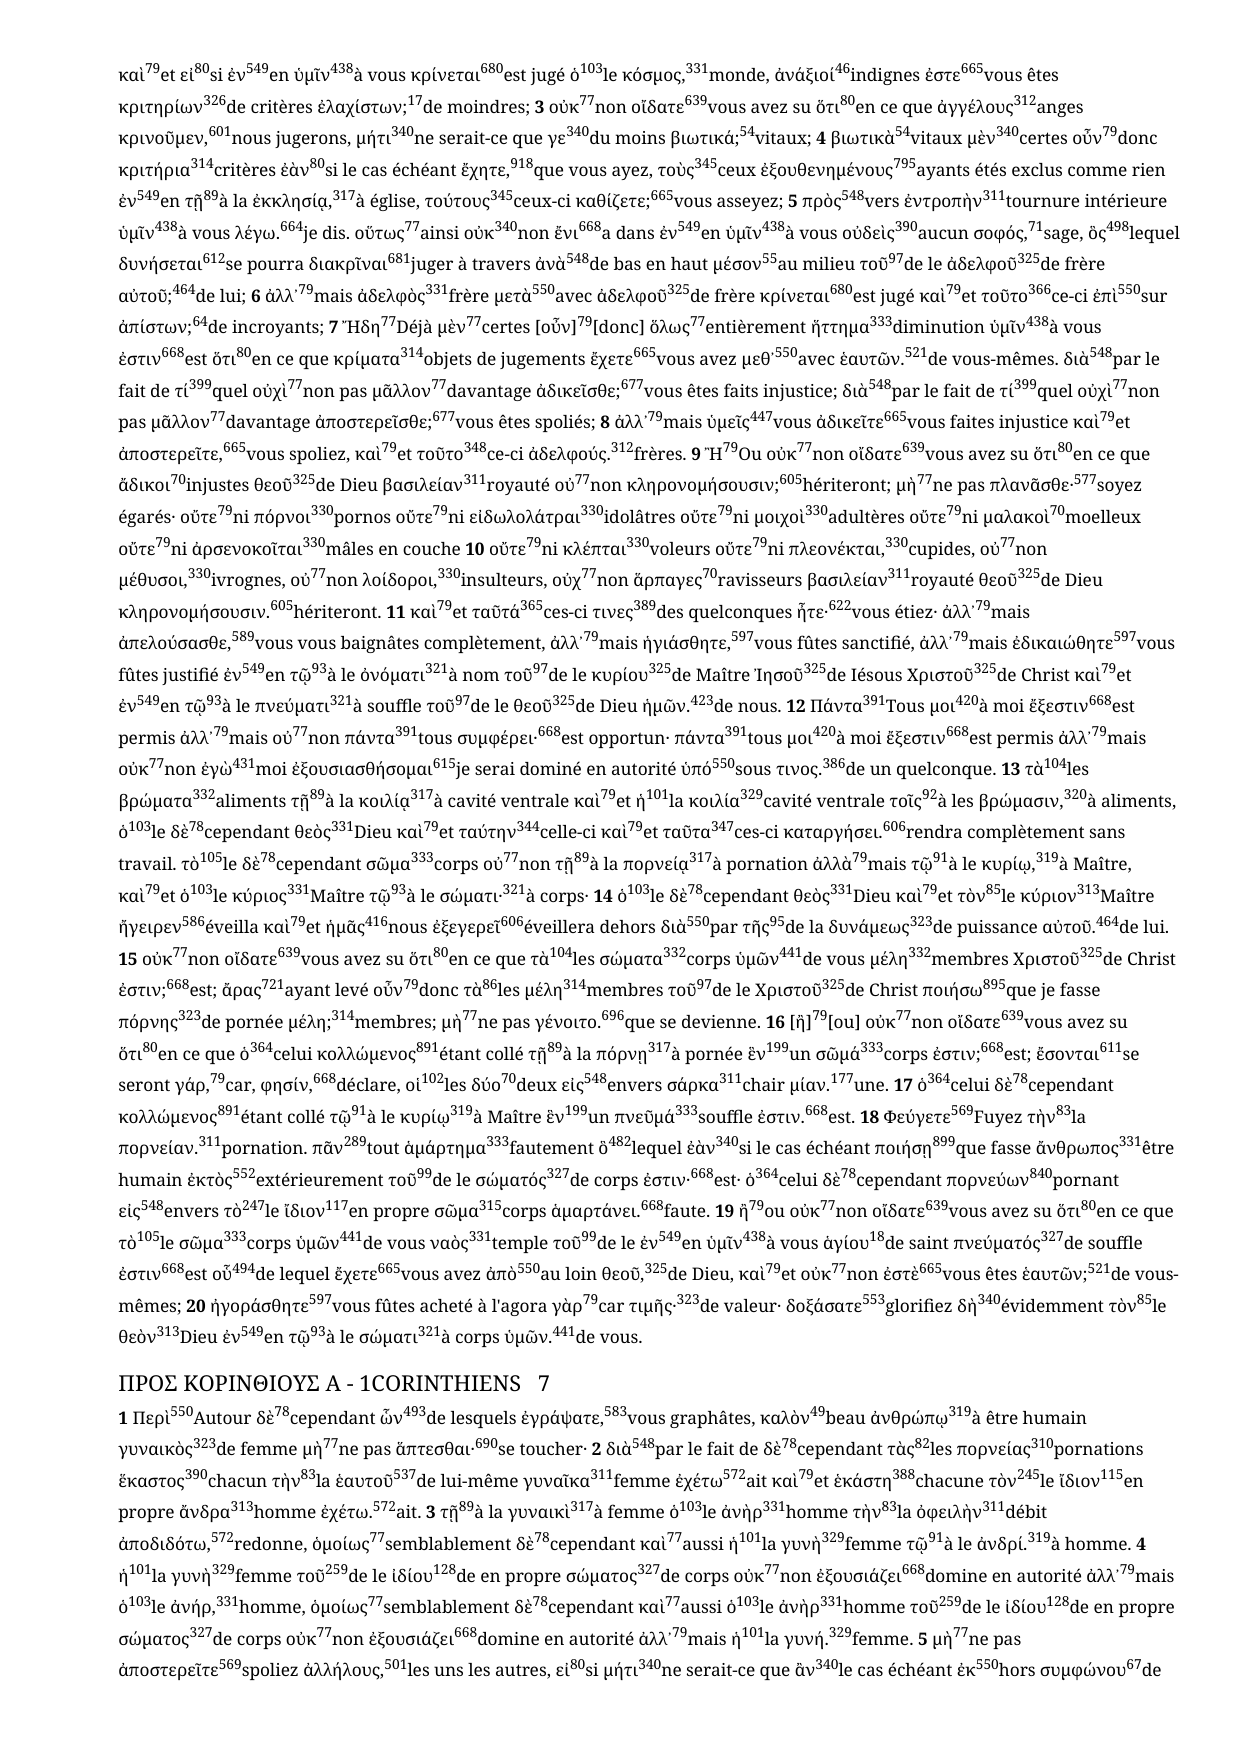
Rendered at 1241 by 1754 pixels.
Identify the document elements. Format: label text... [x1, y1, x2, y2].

text ΠΡΟΣ ΚΟΡΙΝΘΙΟΥΣ Α - 1CORINTHIENS 7 [118, 1368, 1181, 1397]
text 1 Περὶ550Autour δὲ78cependant ὧν493de lesquels ἐγράψατε,583vous graphâtes, καλὸν49beau ἀνθρώπῳ319à être humain γυναικὸς323de femme μὴ77ne pas ἅπτεσθαι·690se toucher· 2 διὰ548par le fait de δὲ78cependant τὰς82les πορνείας310pornations ἕκαστος390chacun τὴν83la ἑαυτοῦ537de lui-même γυναῖκα311femme ἐχέτω572ait καὶ79et ἑκάστη388chacune τὸν245le ἴδιον115en propre ἄνδρα313homme ἐχέτω.572ait. 3 τῇ89à la γυναικὶ317à femme ὁ103le ἀνὴρ331homme τὴν83la ὀφειλὴν311débit ἀποδιδότω,572redonne, ὁμοίως77semblablement δὲ78cependant καὶ77aussi ἡ101la γυνὴ329femme τῷ91à le ἀνδρί.319à homme. 4 ἡ101la γυνὴ329femme τοῦ259de le ἰδίου128de en propre σώματος327de corps οὐκ77non ἐξουσιάζει668domine en autorité ἀλλ᾽79mais ὁ103le ἀνήρ,331homme, ὁμοίως77semblablement δὲ78cependant καὶ77aussi ὁ103le ἀνὴρ331homme τοῦ259de le ἰδίου128de en propre σώματος327de corps οὐκ77non ἐξουσιάζει668domine en autorité ἀλλ᾽79mais ἡ101la γυνή.329femme. 5 μὴ77ne pas ἀποστερεῖτε569spoliez ἀλλήλους,501les uns les autres, εἰ80si μήτι340ne serait-ce que ἂν340le cas échéant ἐκ550hors συμφώνου67de consonant πρὸς548vers καιρόν,313moment, ἵνα80afin que σχολάσητε896que vous vaquiez τῇ89à la προσευχῇ317à prière καὶ79et πάλιν77de nouveau ἐπὶ548sur τὸ87le αὐτὸ348même ἦτε,918que vous soyez, ἵνα80afin que μὴ77ne pas πειράζῃ921que mette en tentation ὑμᾶς436vous ὁ103le σατανᾶς331Satanas διὰ548par le fait de τὴν83la ἀκρασίαν311acrasie ὑμῶν.441de vous. 6 τοῦτο348ce-ci δὲ78cependant λέγω664je dis κατὰ548selon συγγνώμην311connaissance commune οὐ77non κατ᾽548selon ἐπιταγήν.311mandat. 7 θέλω664je veux δὲ78cependant πάντας268tous ἀνθρώπους312êtres humains εἶναι689être ὡς80comme καὶ77aussi ἐμαυτόν·507moi-même· ἀλλ᾽79mais ἕκαστος390chacun ἴδιον348en propre ἔχει668a χάρισμα315don de grâce ἐκ550hors θεοῦ,325de Dieu, ὁ364celui μὲν79certes οὕτως,77ainsi, ὁ364celui δὲ78cependant οὕτως.77ainsi. 8 Λέγω664Je dis δὲ78cependant τοῖς90à les ἀγάμοις318à pas mariés καὶ79et ταῖς88à les χήραις,316à veuves, καλὸν49beau αὐτοῖς457à eux ἐὰν80si le cas échéant μείνωσιν898que restent ὡς80comme κἀγώ·431et moi· 9 εἰ80si δὲ78cependant οὐκ77non ἐγκρατεύονται,673se ont force intérieure, γαμησάτωσαν,555marient, κρεῖττον49meilleur γάρ79car ἐστιν668est γαμῆσαι681marier ἢ79ou πυροῦσθαι.692être brûlé au feu. 10 Τοῖς351à Ceux δὲ78cependant γεγαμηκόσιν773à ayants mariés παραγγέλλω,664j'annonce à côté, οὐκ77non ἐγὼ431moi ἀλλ᾽79mais ὁ103le κύριος,331Maître, γυναῖκα311femme ἀπὸ550au loin ἀνδρὸς325de homme μὴ77ne pas χωρισθῆναι,683être séparé, 11 –935– ἐὰν80si le cas échéant δὲ78cependant καὶ77aussi χωρισθῇ,911que soit séparé, μενέτω572reste ἄγαμος329pas mariée ἢ79ou τῷ91à le ἀνδρὶ319à homme καταλλαγήτω,565soit échangé de haut en bas, –935– καὶ79et ἄνδρα313homme γυναῖκα311femme μὴ77ne pas ἀφιέναι.689abandonner. 12 Τοῖς90à Les δὲ78cependant λοιποῖς377à restants λέγω664je dis ἐγὼ431moi οὐχ77non ὁ103le κύριος·331Maître· εἴ80si τις287un quelconque ἀδελφὸς331frère γυναῖκα311femme ἔχει668a ἄπιστον2incroyante καὶ79et αὕτη362celle-ci συνευδοκεῖ668estime en bien avec οἰκεῖν689habiter maison μετ᾽550avec αὐτοῦ,464de lui, μὴ77ne pas ἀφιέτω572abandonne αὐτήν·450elle· 13 καὶ79et γυνὴ329femme εἴ80si τις285une quelconque ἔχει668a ἄνδρα313homme ἄπιστον4incroyant καὶ79et οὗτος364celui-ci συνευδοκεῖ668estime en bien avec οἰκεῖν689habiter maison μετ᾽550avec αὐτῆς,462de elle, μὴ77ne pas ἀφιέτω572abandonne τὸν245le ἄνδρα.313homme. 14 ἡγίασται654a été sanctifié γὰρ79car ὁ103le ἀνὴρ331homme ὁ103le ἄπιστος22incroyant ἐν549en τῇ249à la γυναικὶ317à femme καὶ79et ἡγίασται654a été sanctifié ἡ101la γυνὴ329femme ἡ101la ἄπιστος20incroyante ἐν549en τῷ91à le ἀδελφῷ·319à frère· ἐπεὶ80puisque ἄρα77par conséquent τὰ104les τέκνα332enfants ὑμῶν441de vous ἀκάθαρτά48impurs ἐστιν,668est, νῦν77maintenant δὲ78cependant ἅγιά48saints ἐστιν.668est. 15 εἰ80si δὲ78cependant ὁ103le ἄπιστος71incroyant χωρίζεται,680est séparé, χωριζέσθω·580soit séparé· οὐ77non δεδούλωται654a été esclavagé ὁ103le ἀδελφὸς331frère ἢ79ou ἡ101la ἀδελφὴ329soeur ἐν549en τοῖς92à les τοιούτοις·353à tels· ἐν549en δὲ78cependant εἰρήνῃ317à paix κέκληκεν642a appelé ἡμᾶς416nous ὁ103le θεός.331Dieu. 16 τί399quel γὰρ79car οἶδας,640tu as su, γύναι,335femme, εἰ80si τὸν85le ἄνδρα313homme σώσεις;604tu sauveras; ἢ79ou τί399quel οἶδας,640tu as su, ἄνερ,337homme, εἰ340si τὴν83la γυναῖκα311femme σώσεις;604tu sauveras; 17 Εἰ551Si μὴ77ne pas ἑκάστῳ378à chacun ὡς80comme ἐμέρισεν586partagea ὁ103le κύριος,331Maître, ἕκαστον373chacun ὡς80comme κέκληκεν642a appelé ὁ103le θεός,331Dieu, οὕτως77ainsi περιπατείτω.572piétine autour. καὶ79et οὕτως77ainsi ἐν549en ταῖς88à les ἐκκλησίαις316à églises πάσαις272à toutes διατάσσομαι.670je m'ordonne au-travers. 18 περιτετμημένος813ayant été circoncit τις390un quelconque ἐκλήθη,600fut appelé, μὴ77ne pas ἐπισπάσθω·576se tire sur· ἐν549en ἀκροβυστίᾳ317à prépuce κέκληταί654a été appelé τις,390un quelconque, μὴ77ne pas περιτεμνέσθω.580soit circoncit. 19 ἡ101la περιτομὴ329circoncision οὐδέν392aucun ἐστιν668est καὶ79et ἡ101la ἀκροβυστία329prépuce οὐδέν392aucun ἐστιν,668est, ἀλλὰ79mais τήρησις329garde ἐντολῶν322de commandements θεοῦ.325de Dieu. 20 ἕκαστος390chacun ἐν549en τῇ89à la κλήσει317à appellation ᾗ484à laquelle ἐκλήθη,600fut appelé, ἐν549en ταύτῃ350à celle-ci μενέτω.572reste. 21 δοῦλος331mâle esclave ἐκλήθης,598tu fus appelé, μή77ne pas σοι439à toi μελέτω·572soucie· ἀλλ᾽79mais εἰ80si καὶ77aussi δύνασαι672tu te peux ἐλεύθερος47libre γενέσθαι,682se devenir, μᾶλλον77davantage χρῆσαι.558te utilise. 22 ὁ364celui γὰρ79car ἐν549en κυρίῳ319à Maître κληθεὶς760ayant été appelé δοῦλος331mâle esclave ἀπελεύθερος331libre loin κυρίου325de Maître ἐστίν,668est, ὁμοίως77semblablement ὁ103le ἐλεύθερος71libre κληθεὶς760ayant été appelé δοῦλός331mâle esclave ἐστιν668est Χριστοῦ.325de Christ. 23 τιμῆς323de valeur ἠγοράσθητε·597vous fûtes acheté à l'agora· μὴ77ne pas γίνεσθε573que vous vous devenez δοῦλοι330mâles esclaves ἀνθρώπων.324de êtres humains. 24 ἕκαστος390chacun ἐν549en ᾧ488à lequel ἐκλήθη,600fut appelé, ἀδελφοί,336frères, ἐν549en τούτῳ354à ce-ci μενέτω572reste παρὰ549à côté θεῷ.319à Dieu. 25 Περὶ550Autour δὲ78cependant τῶν94de les παρθένων322de vierges ἐπιταγὴν311mandat κυρίου325de Maître οὐκ77non ἔχω,664j'ai, γνώμην311opinion δὲ78cependant δίδωμι664je donne ὡς80comme ἠλεημένος813ayant été fait miséricorde ὑπὸ550sous κυρίου325de Maître πιστὸς47croyable εἶναι.689être. 26 Νομίζω664Je fais loi οὖν79donc τοῦτο140ce-ci καλὸν34beau ὑπάρχειν689subsister διὰ548par le fait de τὴν83la ἐνεστῶσαν768ayante dressée dedans ἀνάγκην,311nécessité, ὅτι80en ce que καλὸν49beau ἀνθρώπῳ319à être humain τὸ366ce οὕτως77ainsi εἶναι.689être. 27 δέδεσαι652tu as été attaché de lien γυναικί,317à femme, μὴ77ne pas ζήτει570cherche λύσιν·311déliage· λέλυσαι652tu as été délié ἀπὸ550au loin γυναικός,323de femme, μὴ77ne pas ζήτει570cherche γυναῖκα.311femme. 28 ἐὰν80si le cas échéant δὲ78cependant καὶ77aussi γαμήσῃς,897que tu maries, οὐχ77non ἥμαρτες,584tu fautas, καὶ79et ἐὰν80si le cas échéant γήμῃ899que marie ἡ101la παρθένος,329vierge, οὐχ77non ἥμαρτεν·586fauta· θλῖψιν311oppression δὲ78cependant τῇ89à la σαρκὶ317à chair ἕξουσιν605auront οἱ102les τοιοῦτοι,363tels, ἐγὼ431moi δὲ78cependant ὑμῶν441de vous φείδομαι.670je m'épargne. 29 Τοῦτο348Ce-ci δέ78cependant φημι,664je déclare, ἀδελφοί,336frères, ὁ103le καιρὸς331moment συνεσταλμένος813ayant été équipé ensemble ἐστίν·668est· τὸ87le λοιπόν,375restant, ἵνα80afin que καὶ77aussi οἱ363ceux ἔχοντες839ayants γυναῖκας310femmes ὡς80comme μὴ77ne pas ἔχοντες839ayants ὦσιν920que soient 30 καὶ79et οἱ363ceux κλαίοντες839pleurants ὡς80comme μὴ77ne pas κλαίοντες839pleurants καὶ79et οἱ363ceux χαίροντες839étants de joie ὡς80comme μὴ77ne pas χαίροντες839étants de joie καὶ79et οἱ363ceux ἀγοράζοντες839achetants à l'agora ὡς80comme μὴ77ne pas κατέχοντες,839tenants de haut en bas, 31 καὶ79et οἱ363ceux χρώμενοι866se utilisants τὸν85le κόσμον313monde ὡς80comme μὴ77ne pas καταχρώμενοι·866se utilisants de haut en bas· παράγει668mène de côté γὰρ79car τὸ105le σχῆμα333schéma τοῦ97de le κόσμου325de monde τούτου.150de celui-ci. 32 Θέλω664Je veux δὲ78cependant ὑμᾶς436vous ἀμερίμνους31insouciants εἶναι.689être. ὁ103le ἄγαμος331pas marié μεριμνᾷ668inquiète τὰ347ces τοῦ97de le κυρίου,325de Maître, πῶς77comment? ἀρέσῃ899que plaise τῷ91à le κυρίῳ·319à Maître· 33 ὁ364celui δὲ78cependant γαμήσας721ayant marié μεριμνᾷ668inquiète τὰ347ces τοῦ97de le κόσμου,325de monde, πῶς77comment? ἀρέσῃ899que plaise τῇ249à la γυναικί,317à femme, 34 καὶ79et μεμέρισται.654a été partagé. καὶ79et ἡ101la γυνὴ329femme ἡ101la ἄγαμος329pas mariée καὶ79et ἡ101la παρθένος329vierge μεριμνᾷ668inquiète τὰ347ces τοῦ97de le κυρίου,325de Maître, ἵνα80afin que ᾖ921que soit ἁγία45sainte καὶ79et τῷ93à le σώματι321à corps καὶ79et τῷ93à le πνεύματι·321à souffle· ἡ362celle δὲ78cependant γαμήσασα719ayante mariée μεριμνᾷ668inquiète τὰ347ces τοῦ97de le κόσμου,325de monde, πῶς77comment? ἀρέσῃ899que plaise τῷ251à le ἀνδρί.319à homme. 35 τοῦτο348ce-ci δὲ78cependant πρὸς548vers τὸ87le ὑμῶν441de vous αὐτῶν521de vous-mêmes σύμφορον55convenable λέγω,664je dis, οὐχ77non ἵνα80afin que βρόχον313noeud coulant ὑμῖν438à vous ἐπιβάλω895que je surjette ἀλλὰ79mais πρὸς548vers τὸ482ce εὔσχημον55élégant καὶ79et εὐπάρεδρον55dévoué τῷ91à le κυρίῳ319à Maître ἀπερισπάστως.77sans distraction. 36 Εἰ80Si δέ78cependant τις390un quelconque ἀσχημονεῖν689être inélégant ἐπὶ548sur τὴν83la παρθένον311vierge αὐτοῦ464de lui νομίζει,668fait loi, ἐὰν80si le cas échéant ᾖ921que soit ὑπέρακμος45au-dessus du point le plus haut καὶ79et οὕτως77ainsi ὀφείλει668doit γίνεσθαι,690se devenir, ὃ482lequel θέλει668veut ποιείτω,572fasse, οὐχ77non ἁμαρτάνει,668faute, γαμείτωσαν.571marient. 37 ὃς498lequel δὲ78cependant ἕστηκεν642a dressé ἐν549en τῇ89à la καρδίᾳ317à coeur αὐτοῦ464de lui ἑδραῖος71assis μὴ77ne pas ἔχων840ayant ἀνάγκην,311nécessité, ἐξουσίαν311autorité δὲ78cependant ἔχει668a περὶ550autour τοῦ259de le ἰδίου128de en propre θελήματος327de volonté καὶ79et τοῦτο348ce-ci κέκρικεν642a jugé ἐν549en τῇ249à la ἰδίᾳ119à en propre καρδίᾳ,317à coeur, τηρεῖν689garder τὴν83la ἑαυτοῦ537de lui-même παρθένον,311vierge, καλῶς77bellement ποιήσει.606fera. 38 ὥστε80de sorte que καὶ79et ὁ364celui γαμίζων840donnant en mariage τὴν83la ἑαυτοῦ537de lui-même παρθένον311vierge καλῶς77bellement ποιεῖ668fait καὶ79et ὁ364celui μὴ77ne pas γαμίζων840donnant en mariage κρεῖσσον77meilleurement ποιήσει.606fera. 39 Γυνὴ329Femme δέδεται654a été attaché de lien ἐφ᾽548sur ὅσον295autant lequel χρόνον313temps ζῇ668vit ὁ103le ἀνὴρ331homme αὐτῆς·462de elle· ἐὰν80si le cas échéant δὲ78cependant κοιμηθῇ911que soit mis au coucher ὁ103le ἀνήρ,331homme, ἐλευθέρα45libre ἐστὶν668est ᾧ486à lequel θέλει668veut γαμηθῆναι,683être marié, μόνον77seulement ἐν549en κυρίῳ.319à Maître. 40 μακαριωτέρα45plus heureuse δέ78cependant ἐστιν668est ἐὰν80si le cas échéant οὕτως77ainsi μείνῃ,899que reste, κατὰ548selon τὴν83la ἐμὴν216mienne γνώμην·311opinion· δοκῶ664j'estime δὲ78cependant κἀγὼ431et moi πνεῦμα315souffle θεοῦ325de Dieu ἔχειν.689avoir. [118, 1402, 1181, 1682]
text 1 Τολμᾷ668Ose τις390un quelconque ὑμῶν441de vous πρᾶγμα315acte ἔχων840ayant πρὸς548vers τὸν85le ἕτερον373autre-différent κρίνεσθαι692être jugé ἐπὶ550sur τῶν96de les ἀδίκων64de injustes καὶ79et οὐχὶ77non pas ἐπὶ550sur τῶν96de les ἁγίων;64de saints; 2 ἢ79ou οὐκ77non οἴδατε639vous avez su ὅτι80en ce que οἱ102les ἅγιοι70saints τὸν85le κόσμον313monde κρινοῦσιν;605jugeront; καὶ79et εἰ80si ἐν549en ὑμῖν438à vous κρίνεται680est jugé ὁ103le κόσμος,331monde, ἀνάξιοί46indignes ἐστε665vous êtes κριτηρίων326de critères ἐλαχίστων;17de moindres; 3 οὐκ77non οἴδατε639vous avez su ὅτι80en ce que ἀγγέλους312anges κρινοῦμεν,601nous jugerons, μήτι340ne serait-ce que γε340du moins βιωτικά;54vitaux; 4 βιωτικὰ54vitaux μὲν340certes οὖν79donc κριτήρια314critères ἐὰν80si le cas échéant ἔχητε,918que vous ayez, τοὺς345ceux ἐξουθενημένους795ayants étés exclus comme rien ἐν549en τῇ89à la ἐκκλησίᾳ,317à église, τούτους345ceux-ci καθίζετε;665vous asseyez; 5 πρὸς548vers ἐντροπὴν311tournure intérieure ὑμῖν438à vous λέγω.664je dis. οὕτως77ainsi οὐκ340non ἔνι668a dans ἐν549en ὑμῖν438à vous οὐδεὶς390aucun σοφός,71sage, ὃς498lequel δυνήσεται612se pourra διακρῖναι681juger à travers ἀνὰ548de bas en haut μέσον55au milieu τοῦ97de le ἀδελφοῦ325de frère αὐτοῦ;464de lui; 6 ἀλλ᾽79mais ἀδελφὸς331frère μετὰ550avec ἀδελφοῦ325de frère κρίνεται680est jugé καὶ79et τοῦτο366ce-ci ἐπὶ550sur ἀπίστων;64de incroyants; 7 Ἤδη77Déjà μὲν77certes [οὖν]79[donc] ὅλως77entièrement ἥττημα333diminution ὑμῖν438à vous ἐστιν668est ὅτι80en ce que κρίματα314objets de jugements ἔχετε665vous avez μεθ᾽550avec ἑαυτῶν.521de vous-mêmes. διὰ548par le fait de τί399quel οὐχὶ77non pas μᾶλλον77davantage ἀδικεῖσθε;677vous êtes faits injustice; διὰ548par le fait de τί399quel οὐχὶ77non pas μᾶλλον77davantage ἀποστερεῖσθε;677vous êtes spoliés; 8 ἀλλ᾽79mais ὑμεῖς447vous ἀδικεῖτε665vous faites injustice καὶ79et ἀποστερεῖτε,665vous spoliez, καὶ79et τοῦτο348ce-ci ἀδελφούς.312frères. 9 Ἢ79Ou οὐκ77non οἴδατε639vous avez su ὅτι80en ce que ἄδικοι70injustes θεοῦ325de Dieu βασιλείαν311royauté οὐ77non κληρονομήσουσιν;605hériteront; μὴ77ne pas πλανᾶσθε·577soyez égarés· οὔτε79ni πόρνοι330pornos οὔτε79ni εἰδωλολάτραι330idolâtres οὔτε79ni μοιχοὶ330adultères οὔτε79ni μαλακοὶ70moelleux οὔτε79ni ἀρσενοκοῖται330mâles en couche 10 οὔτε79ni κλέπται330voleurs οὔτε79ni πλεονέκται,330cupides, οὐ77non μέθυσοι,330ivrognes, οὐ77non λοίδοροι,330insulteurs, οὐχ77non ἅρπαγες70ravisseurs βασιλείαν311royauté θεοῦ325de Dieu κληρονομήσουσιν.605hériteront. 11 καὶ79et ταῦτά365ces-ci τινες389des quelconques ἦτε·622vous étiez· ἀλλ᾽79mais ἀπελούσασθε,589vous vous baignâtes complètement, ἀλλ᾽79mais ἡγιάσθητε,597vous fûtes sanctifié, ἀλλ᾽79mais ἐδικαιώθητε597vous fûtes justifié ἐν549en τῷ93à le ὀνόματι321à nom τοῦ97de le κυρίου325de Maître Ἰησοῦ325de Iésous Χριστοῦ325de Christ καὶ79et ἐν549en τῷ93à le πνεύματι321à souffle τοῦ97de le θεοῦ325de Dieu ἡμῶν.423de nous. 12 Πάντα391Tous μοι420à moi ἔξεστιν668est permis ἀλλ᾽79mais οὐ77non πάντα391tous συμφέρει·668est opportun· πάντα391tous μοι420à moi ἔξεστιν668est permis ἀλλ᾽79mais οὐκ77non ἐγὼ431moi ἐξουσιασθήσομαι615je serai dominé en autorité ὑπό550sous τινος.386de un quelconque. 13 τὰ104les βρώματα332aliments τῇ89à la κοιλίᾳ317à cavité ventrale καὶ79et ἡ101la κοιλία329cavité ventrale τοῖς92à les βρώμασιν,320à aliments, ὁ103le δὲ78cependant θεὸς331Dieu καὶ79et ταύτην344celle-ci καὶ79et ταῦτα347ces-ci καταργήσει.606rendra complètement sans travail. τὸ105le δὲ78cependant σῶμα333corps οὐ77non τῇ89à la πορνείᾳ317à pornation ἀλλὰ79mais τῷ91à le κυρίῳ,319à Maître, καὶ79et ὁ103le κύριος331Maître τῷ93à le σώματι·321à corps· 14 ὁ103le δὲ78cependant θεὸς331Dieu καὶ79et τὸν85le κύριον313Maître ἤγειρεν586éveilla καὶ79et ἡμᾶς416nous ἐξεγερεῖ606éveillera dehors διὰ550par τῆς95de la δυνάμεως323de puissance αὐτοῦ.464de lui. 15 οὐκ77non οἴδατε639vous avez su ὅτι80en ce que τὰ104les σώματα332corps ὑμῶν441de vous μέλη332membres Χριστοῦ325de Christ ἐστιν;668est; ἄρας721ayant levé οὖν79donc τὰ86les μέλη314membres τοῦ97de le Χριστοῦ325de Christ ποιήσω895que je fasse πόρνης323de pornée μέλη;314membres; μὴ77ne pas γένοιτο.696que se devienne. 16 [ἢ]79[ou] οὐκ77non οἴδατε639vous avez su ὅτι80en ce que ὁ364celui κολλώμενος891étant collé τῇ89à la πόρνῃ317à pornée ἓν199un σῶμά333corps ἐστιν;668est; ἔσονται611se seront γάρ,79car, φησίν,668déclare, οἱ102les δύο70deux εἰς548envers σάρκα311chair μίαν.177une. 17 ὁ364celui δὲ78cependant κολλώμενος891étant collé τῷ91à le κυρίῳ319à Maître ἓν199un πνεῦμά333souffle ἐστιν.668est. 18 Φεύγετε569Fuyez τὴν83la πορνείαν.311pornation. πᾶν289tout ἁμάρτημα333fautement ὃ482lequel ἐὰν340si le cas échéant ποιήσῃ899que fasse ἄνθρωπος331être humain ἐκτὸς552extérieurement τοῦ99de le σώματός327de corps ἐστιν·668est· ὁ364celui δὲ78cependant πορνεύων840pornant εἰς548envers τὸ247le ἴδιον117en propre σῶμα315corps ἁμαρτάνει.668faute. 19 ἢ79ou οὐκ77non οἴδατε639vous avez su ὅτι80en ce que τὸ105le σῶμα333corps ὑμῶν441de vous ναὸς331temple τοῦ99de le ἐν549en ὑμῖν438à vous ἁγίου18de saint πνεύματός327de souffle ἐστιν668est οὗ494de lequel ἔχετε665vous avez ἀπὸ550au loin θεοῦ,325de Dieu, καὶ79et οὐκ77non ἐστὲ665vous êtes ἑαυτῶν;521de vous-mêmes; 20 ἠγοράσθητε597vous fûtes acheté à l'agora γὰρ79car τιμῆς·323de valeur· δοξάσατε553glorifiez δὴ340évidemment τὸν85le θεὸν313Dieu ἐν549en τῷ93à le σώματι321à corps ὑμῶν.441de vous. [118, 59, 1181, 1349]
